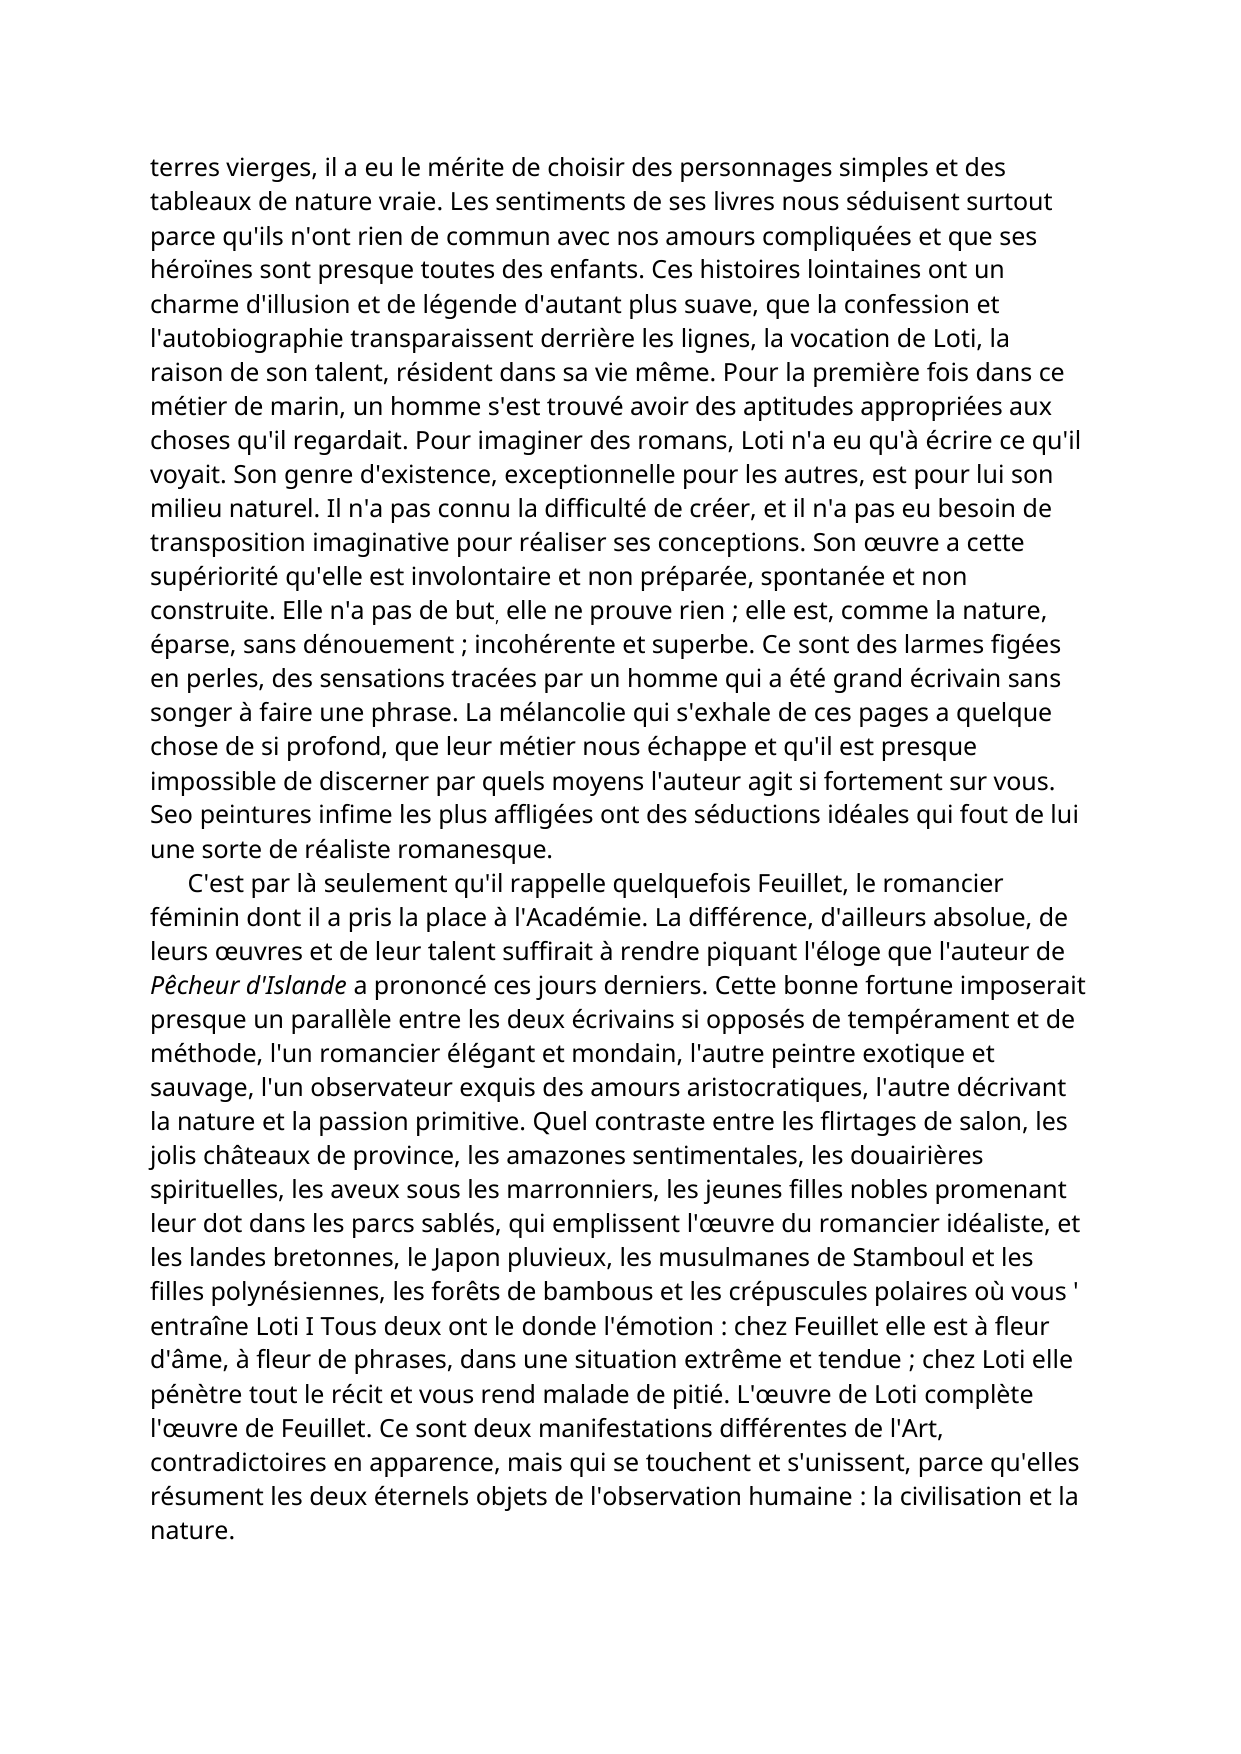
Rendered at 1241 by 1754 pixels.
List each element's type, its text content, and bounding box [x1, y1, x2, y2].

text C'est par là seulement qu'il rappelle quelquefois Feuillet, le romancier féminin dont il a pris la place à l'Académie. La différence, d'ailleurs absolue, de leurs œuvres et de leur talent suffirait à rendre piquant l'éloge que l'auteur de Pêcheur d'Islande a prononcé ces jours derniers. Cette bonne fortune imposerait presque un parallèle entre les deux écrivains si opposés de tempérament et de méthode, l'un romancier élégant et mondain, l'autre peintre exotique et sauvage, l'un observateur exquis des amours aristocratiques, l'autre décrivant la nature et la passion primitive. Quel contraste entre les flirtages de salon, les jolis châteaux de province, les amazones sentimentales, les douairières spirituelles, les aveux sous les marronniers, les jeunes filles nobles promenant leur dot dans les parcs sablés, qui emplissent l'œuvre du romancier idéaliste, et les landes bretonnes, le Japon pluvieux, les musulmanes de Stamboul et les filles polynésiennes, les forêts de bambous et les crépuscules polaires où vous ' entraîne Loti I Tous deux ont le donde l'émotion : chez Feuillet elle est à fleur d'âme, à fleur de phrases, dans une situation extrême et tendue ; chez Loti elle pénètre tout le récit et vous rend malade de pitié. L'œuvre de Loti complète l'œuvre de Feuillet. Ce sont deux manifestations différentes de l'Art, contradictoires en apparence, mais qui se touchent et s'unissent, parce qu'elles résument les deux éternels objets de l'observation humaine : la civilisation et la nature. [150, 865, 1091, 1547]
text terres vierges, il a eu le mérite de choisir des personnages simples et des tableaux de nature vraie. Les sentiments de ses livres nous séduisent surtout parce qu'ils n'ont rien de commun avec nos amours compliquées et que ses héroïnes sont presque toutes des enfants. Ces histoires lointaines ont un charme d'illusion et de légende d'autant plus suave, que la confession et l'autobiographie transparaissent derrière les lignes, la vocation de Loti, la raison de son talent, résident dans sa vie même. Pour la première fois dans ce métier de marin, un homme s'est trouvé avoir des aptitudes appropriées aux choses qu'il regardait. Pour imaginer des romans, Loti n'a eu qu'à écrire ce qu'il voyait. Son genre d'existence, exceptionnelle pour les autres, est pour lui son milieu naturel. Il n'a pas connu la difficulté de créer, et il n'a pas eu besoin de transposition imaginative pour réaliser ses conceptions. Son œuvre a cette supériorité qu'elle est involontaire et non préparée, spontanée et non construite. Elle n'a pas de but, elle ne prouve rien ; elle est, comme la nature, éparse, sans dénouement ; incohérente et superbe. Ce sont des larmes figées en perles, des sensations tracées par un homme qui a été grand écrivain sans songer à faire une phrase. La mélancolie qui s'exhale de ces pages a quelque chose de si profond, que leur métier nous échappe et qu'il est presque impossible de discerner par quels moyens l'auteur agit si fortement sur vous. Seo peintures infime les plus affligées ont des séductions idéales qui fout de lui une sorte de réaliste romanesque. [150, 150, 1091, 865]
